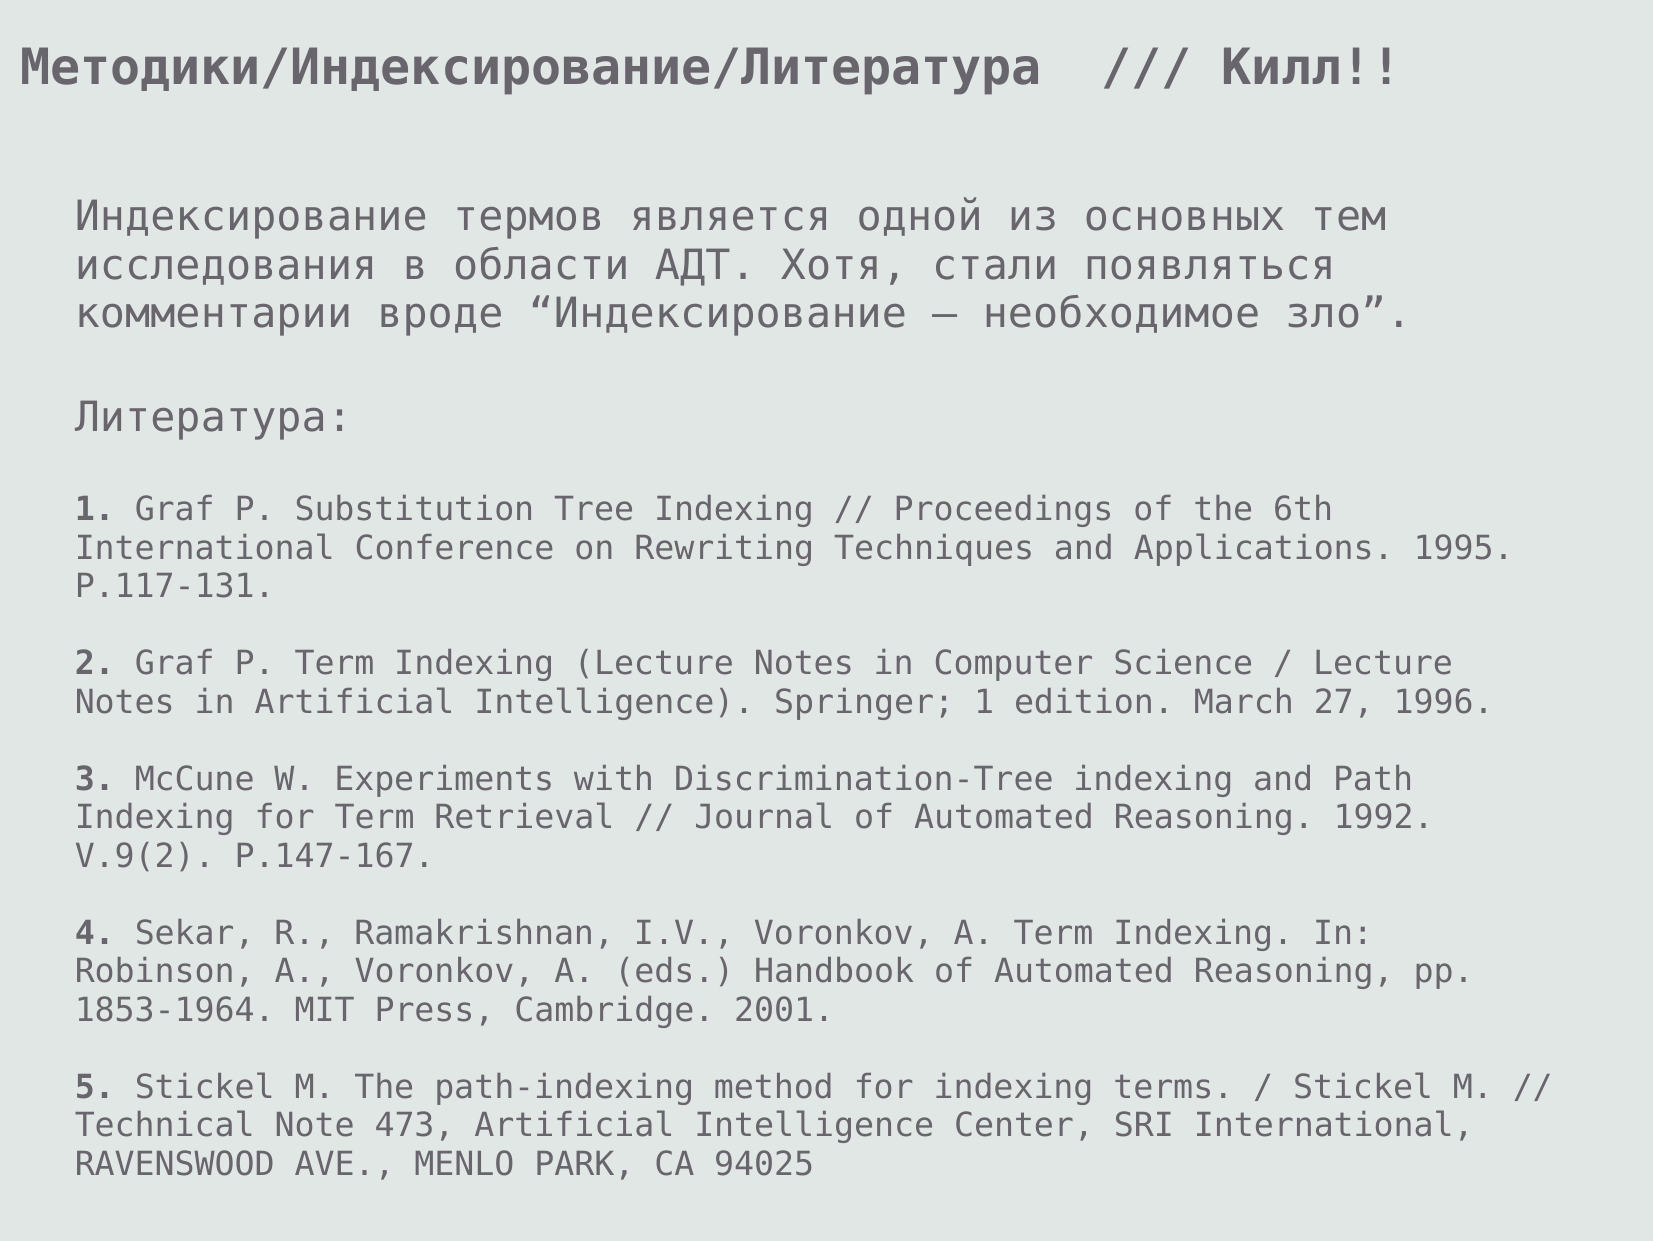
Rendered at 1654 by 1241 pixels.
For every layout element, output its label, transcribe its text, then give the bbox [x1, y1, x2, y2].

text_box Методики/Индексирование/Литература /// Килл!! [6, 30, 1636, 104]
text_box Индексирование термов является одной из основных тем исследования в области АДТ. Хотя, стали появляться комментарии вроде “Индексирование – необходимое зло”. [60, 184, 1570, 346]
text_box Литература: 1. Graf P. Substitution Tree Indexing // Proceedings of the 6th International Conference on Rewriting Techniques and Applications. 1995. P.117-131. 2. Graf P. Term Indexing (Lecture Notes in Computer Science / Lecture Notes in Artificial Intelligence). Springer; 1 edition. March 27, 1996. 3. McCune W. Experiments with Discrimination-Tree indexing and Path Indexing for Term Retrieval // Journal of Automated Reasoning. 1992. V.9(2). P.147-167. 4. Sekar, R., Ramakrishnan, I.V., Voronkov, A. Term Indexing. In: Robinson, A., Voronkov, A. (eds.) Handbook of Automated Reasoning, pp. 1853-1964. MIT Press, Cambridge. 2001. 5. Stickel M. The path-indexing method for indexing terms. / Stickel M. // Technical Note 473, Artificial Intelligence Center, SRI International, RAVENSWOOD AVE., MENLO PARK, CA 94025 [60, 385, 1570, 1191]
